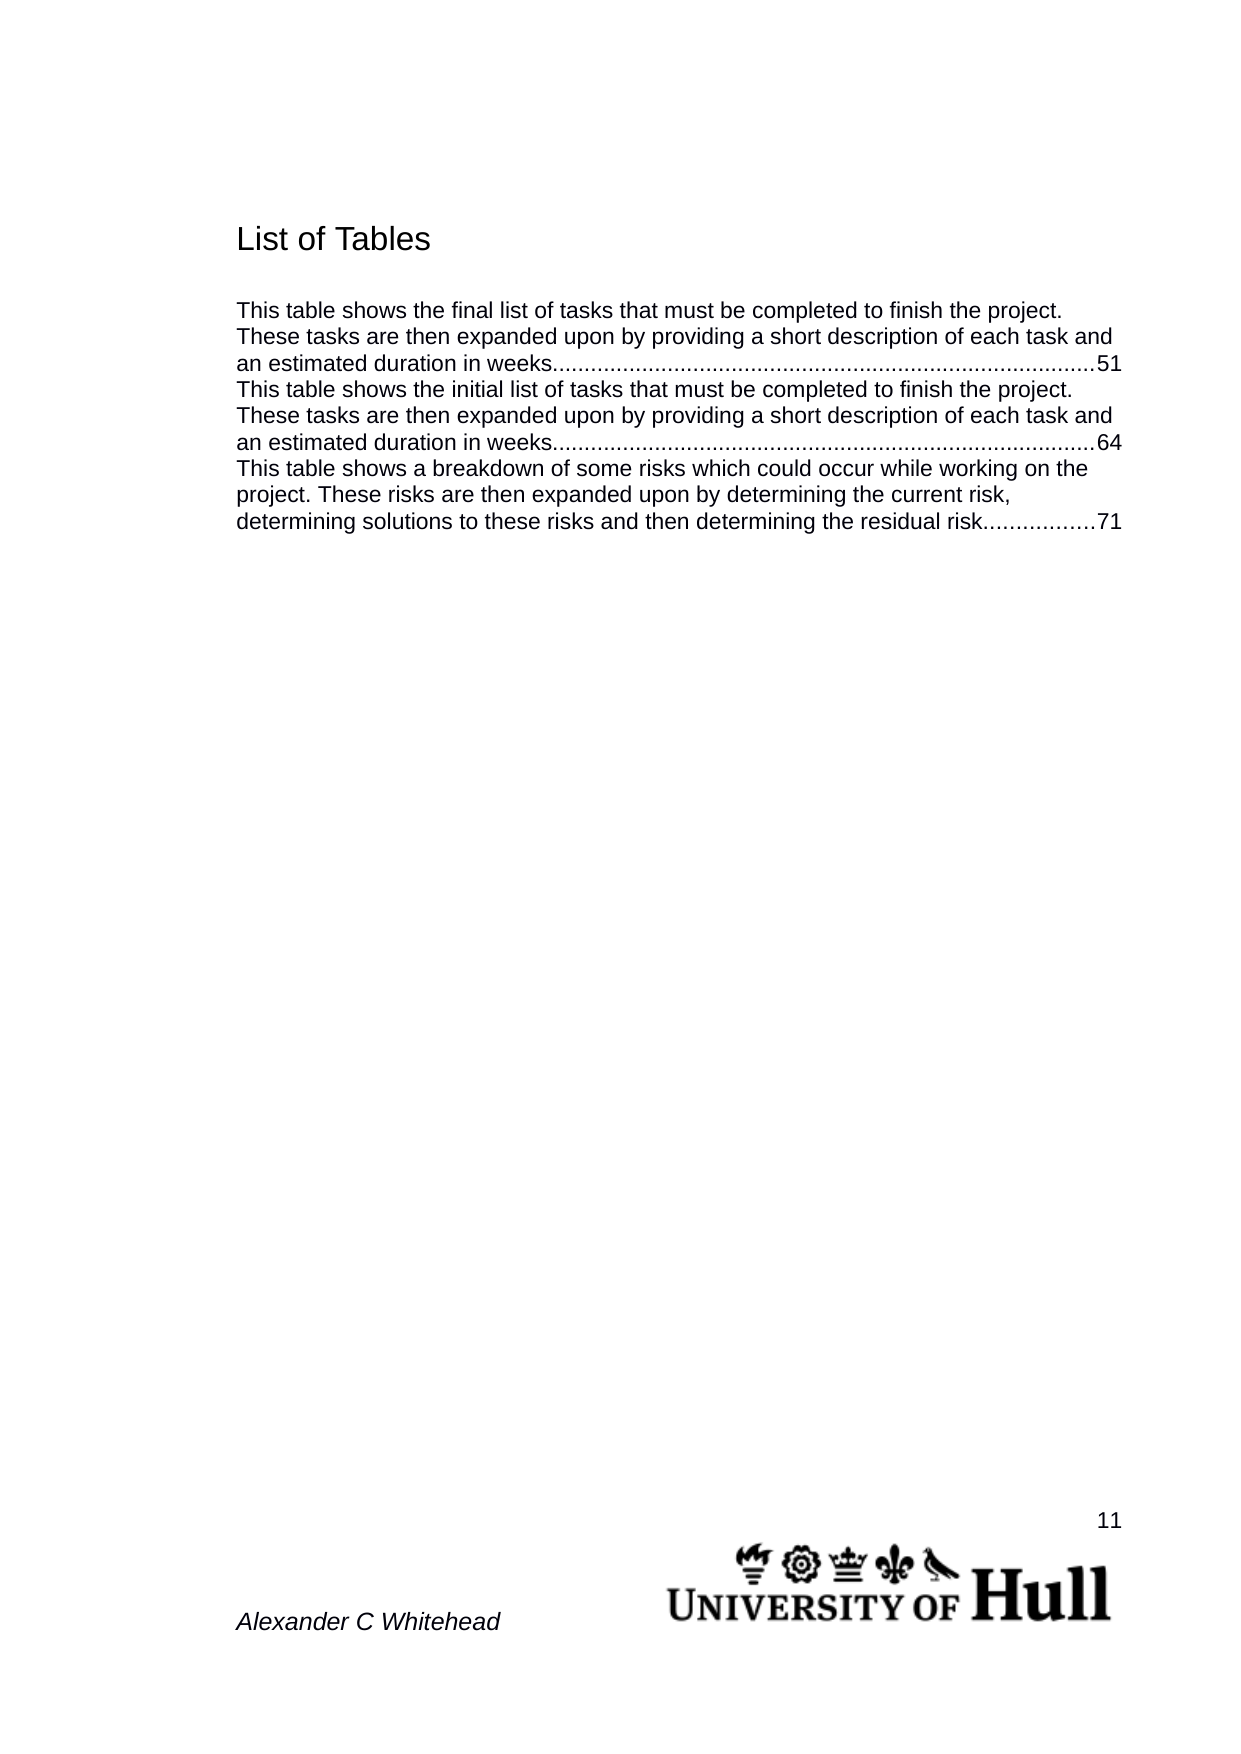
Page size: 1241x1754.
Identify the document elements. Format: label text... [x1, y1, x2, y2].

subtitle List of Tables [236, 219, 1122, 258]
picture [660, 1533, 1120, 1631]
text This table shows the final list of tasks that must be completed to finish the project. These tasks are then expanded upon by providing a short description of each task and an estimated duration in weeks. 51 [236, 297, 1122, 376]
text This table shows the initial list of tasks that must be completed to finish the project. These tasks are then expanded upon by providing a short description of each task and an estimated duration in weeks. 64 [236, 376, 1122, 455]
text This table shows a breakdown of some risks which could occur while working on the project. These risks are then expanded upon by determining the current risk, determining solutions to these risks and then determining the residual risk. 71 [236, 455, 1122, 534]
